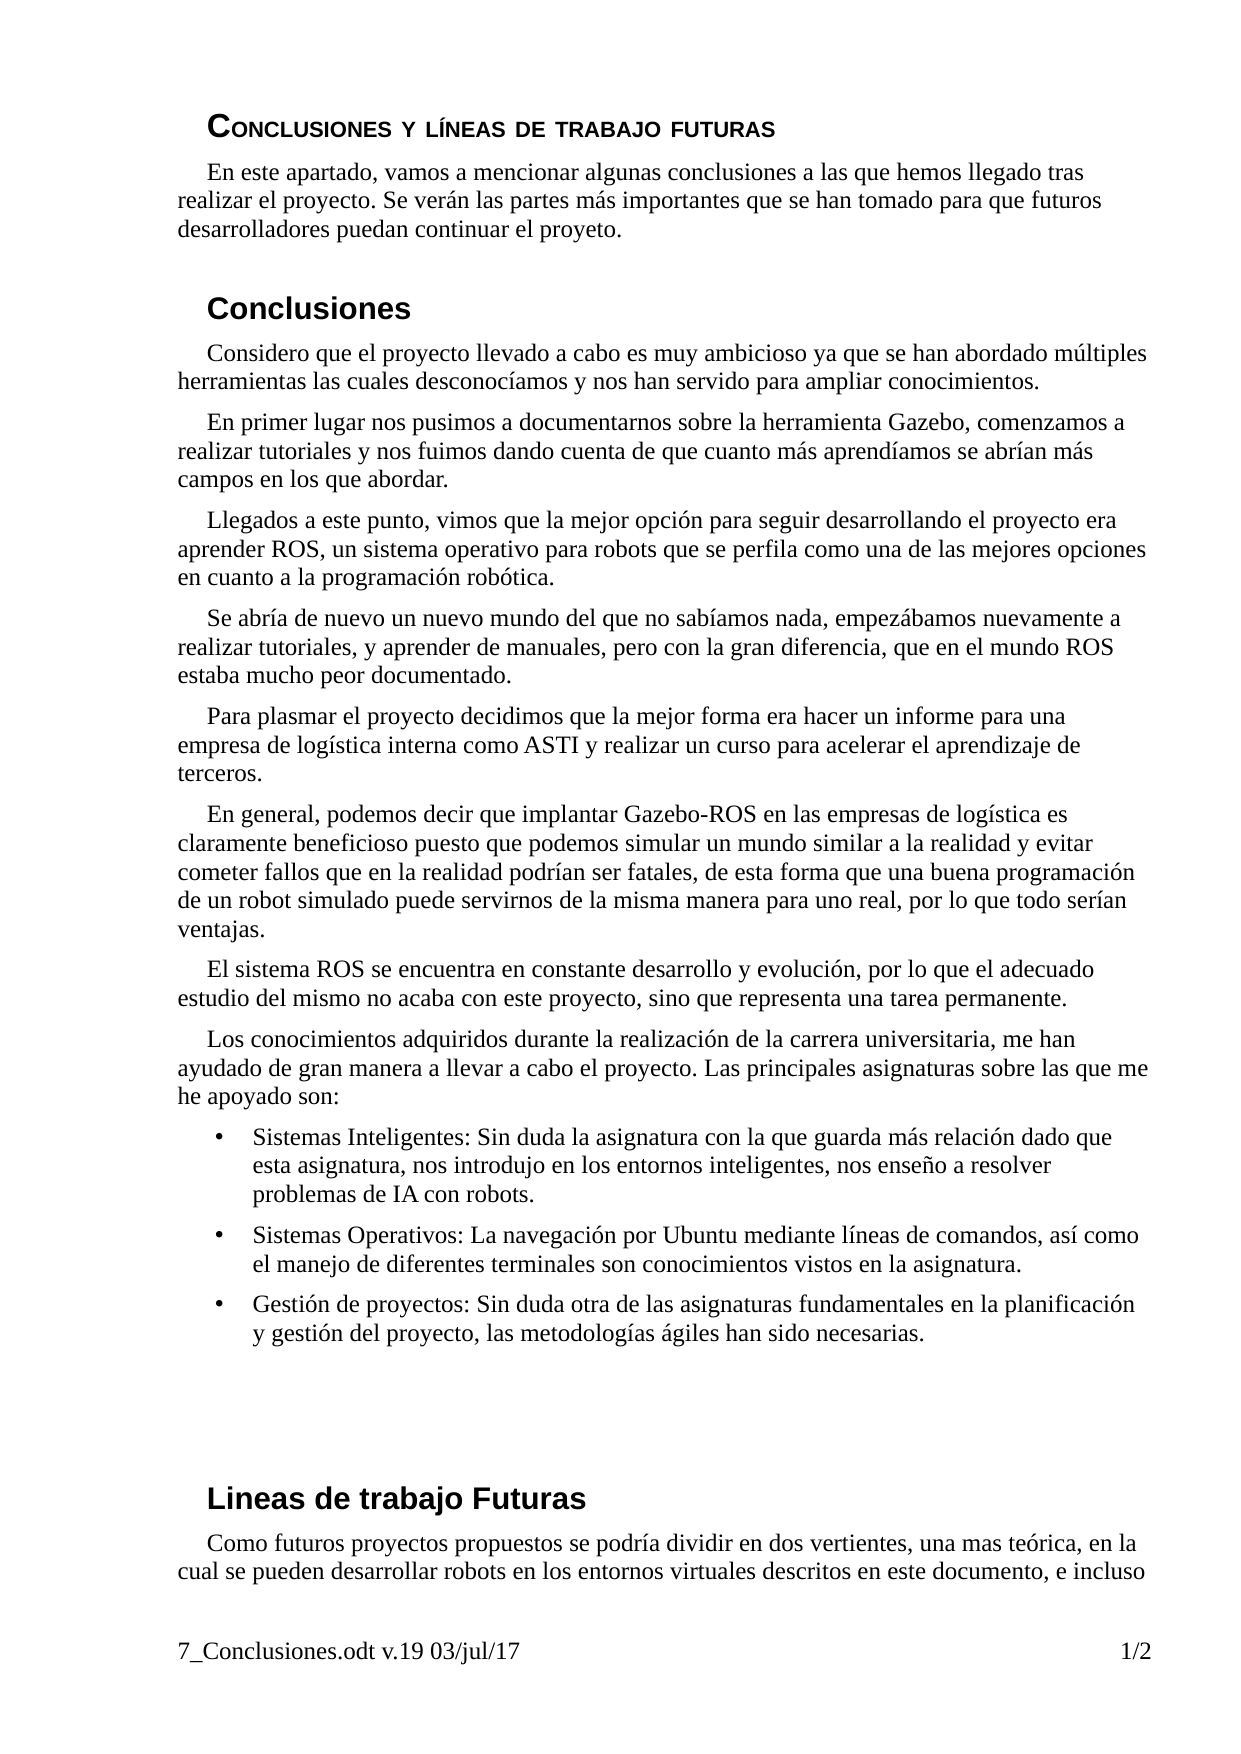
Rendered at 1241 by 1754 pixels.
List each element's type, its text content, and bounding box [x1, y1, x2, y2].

list Sistemas Operativos: La navegación por Ubuntu mediante líneas de comandos, así como el manejo de diferentes terminales son conocimientos vistos en la asignatura. [215, 1220, 1152, 1277]
text Llegados a este punto, vimos que la mejor opción para seguir desarrollando el proyecto era aprender ROS, un sistema operativo para robots que se perfila como una de las mejores opciones en cuanto a la programación robótica. [177, 505, 1152, 591]
text En general, podemos decir que implantar Gazebo-ROS en las empresas de logística es claramente beneficioso puesto que podemos simular un mundo similar a la realidad y evitar cometer fallos que en la realidad podrían ser fatales, de esta forma que una buena programación de un robot simulado puede servirnos de la misma manera para uno real, por lo que todo serían ventajas. [177, 799, 1152, 943]
text Los conocimientos adquiridos durante la realización de la carrera universitaria, me han ayudado de gran manera a llevar a cabo el proyecto. Las principales asignaturas sobre las que me he apoyado son: [177, 1024, 1152, 1110]
text Como futuros proyectos propuestos se podría dividir en dos vertientes, una mas teórica, en la cual se pueden desarrollar robots en los entornos virtuales descritos en este documento, e incluso [177, 1528, 1152, 1585]
subtitle Lineas de trabajo Futuras [207, 1480, 1152, 1516]
text Para plasmar el proyecto decidimos que la mejor forma era hacer un informe para una empresa de logística interna como ASTI y realizar un curso para acelerar el aprendizaje de terceros. [177, 701, 1152, 787]
list Gestión de proyectos: Sin duda otra de las asignaturas fundamentales en la planificación y gestión del proyecto, las metodologías ágiles han sido necesarias. [215, 1289, 1152, 1347]
text El sistema ROS se encuentra en constante desarrollo y evolución, por lo que el adecuado estudio del mismo no acaba con este proyecto, sino que representa una tarea permanente. [177, 954, 1152, 1012]
text Se abría de nuevo un nuevo mundo del que no sabíamos nada, empezábamos nuevamente a realizar tutoriales, y aprender de manuales, pero con la gran diferencia, que en el mundo ROS estaba mucho peor documentado. [177, 603, 1152, 689]
text Considero que el proyecto llevado a cabo es muy ambicioso ya que se han abordado múltiples herramientas las cuales desconocíamos y nos han servido para ampliar conocimientos. [177, 338, 1152, 395]
list Sistemas Inteligentes: Sin duda la asignatura con la que guarda más relación dado que esta asignatura, nos introdujo en los entornos inteligentes, nos enseño a resolver problemas de IA con robots. [215, 1122, 1152, 1208]
subtitle Conclusiones [207, 290, 1152, 326]
subtitle Conclusiones y líneas de trabajo futuras [207, 106, 1152, 145]
text En este apartado, vamos a mencionar algunas conclusiones a las que hemos llegado tras realizar el proyecto. Se verán las partes más importantes que se han tomado para que futuros desarrolladores puedan continuar el proyeto. [177, 157, 1152, 243]
text En primer lugar nos pusimos a documentarnos sobre la herramienta Gazebo, comenzamos a realizar tutoriales y nos fuimos dando cuenta de que cuanto más aprendíamos se abrían más campos en los que abordar. [177, 407, 1152, 493]
